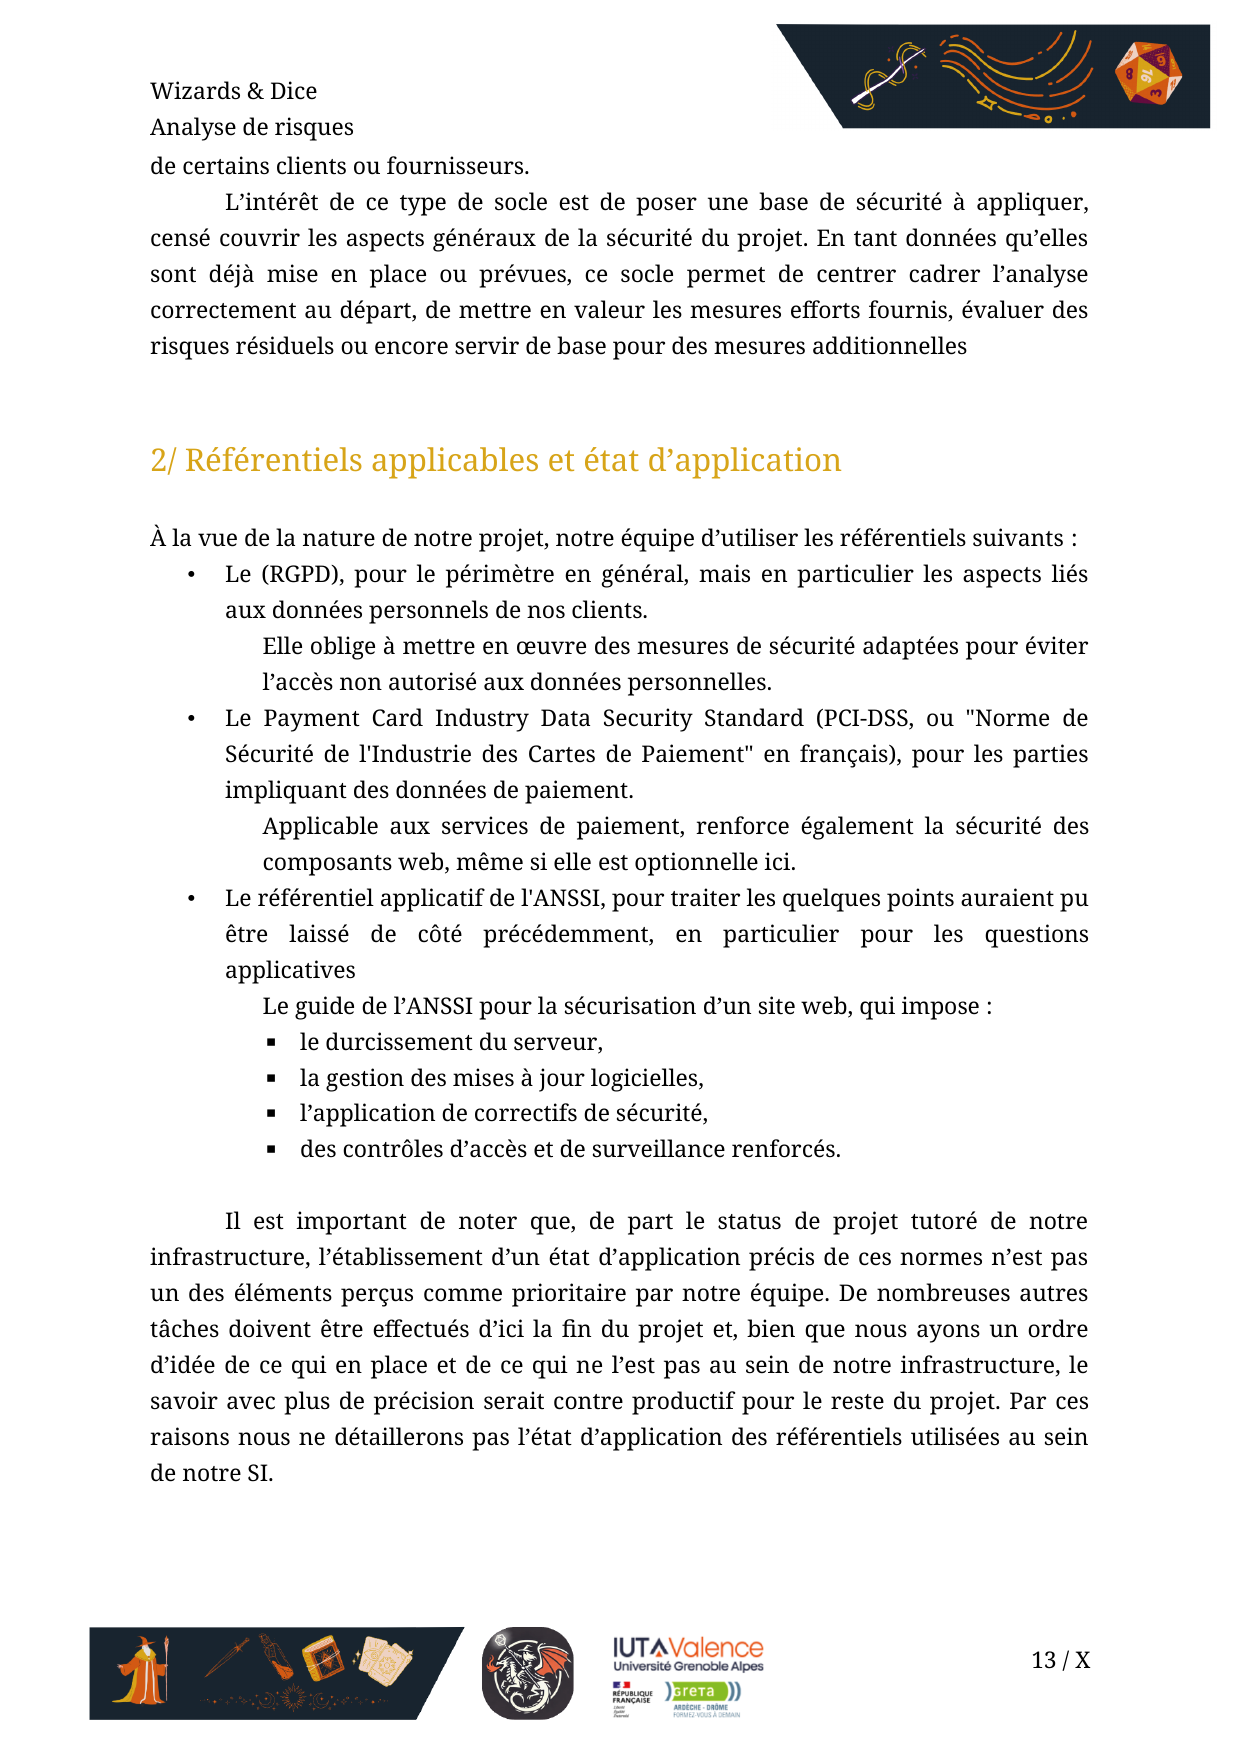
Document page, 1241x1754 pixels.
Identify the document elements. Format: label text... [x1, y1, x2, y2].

list Le guide de l’ANSSI pour la sécurisation d’un site web, qui impose : [225, 989, 1090, 1021]
text Il est important de noter que, de part le status de projet tutoré de notre infrastructure, l’établissement d’un état d’application précis de ces normes n’est pas un des éléments perçus comme prioritaire par notre équipe. De nombreuses autres tâches doivent être effectués d’ici la fin du projet et, bien que nous ayons un ordre d’idée de ce qui en place et de ce qui ne l’est pas au sein de notre infrastructure, le savoir avec plus de précision serait contre productif pour le reste du projet. Par ces raisons nous ne détaillerons pas l’état d’application des référentiels utilisées au sein de notre SI. [150, 1205, 1090, 1488]
list la gestion des mises à jour logicielles, [262, 1061, 1090, 1093]
list Le (RGPD), pour le périmètre en général, mais en particulier les aspects liés aux données personnels de nos clients. [187, 558, 1090, 626]
list des contrôles d’accès et de surveillance renforcés. [262, 1133, 1090, 1164]
list l’application de correctifs de sécurité, [262, 1097, 1090, 1129]
list Le Payment Card Industry Data Security Standard (PCI-DSS, ou "Norme de Sécurité de l'Industrie des Cartes de Paiement" en français), pour les parties impliquant des données de paiement. [187, 702, 1090, 805]
list Applicable aux services de paiement, renforce également la sécurité des composants web, même si elle est optionnelle ici. [225, 810, 1090, 877]
text L’intérêt de ce type de socle est de poser une base de sécurité à appliquer, censé couvrir les aspects généraux de la sécurité du projet. En tant données qu’elles sont déjà mise en place ou prévues, ce socle permet de centrer cadrer l’analyse correctement au départ, de mettre en valeur les mesures efforts fournis, évaluer des risques résiduels ou encore servir de base pour des mesures additionnelles [150, 186, 1090, 361]
list Elle oblige à mettre en œuvre des mesures de sécurité adaptées pour éviter l’accès non autorisé aux données personnelles. [225, 630, 1090, 697]
text À la vue de la nature de notre projet, notre équipe d’utiliser les référentiels suivants : [150, 522, 1090, 554]
picture [771, 21, 1218, 131]
subtitle Référentiels applicables et état d’application [150, 437, 1090, 480]
picture [81, 1616, 788, 1729]
text de certains clients ou fournisseurs. [150, 150, 1090, 181]
list Le référentiel applicatif de l'ANSSI, pour traiter les quelques points auraient pu être laissé de côté précédemment, en particulier pour les questions applicatives [187, 882, 1090, 985]
list le durcissement du serveur, [262, 1026, 1090, 1057]
